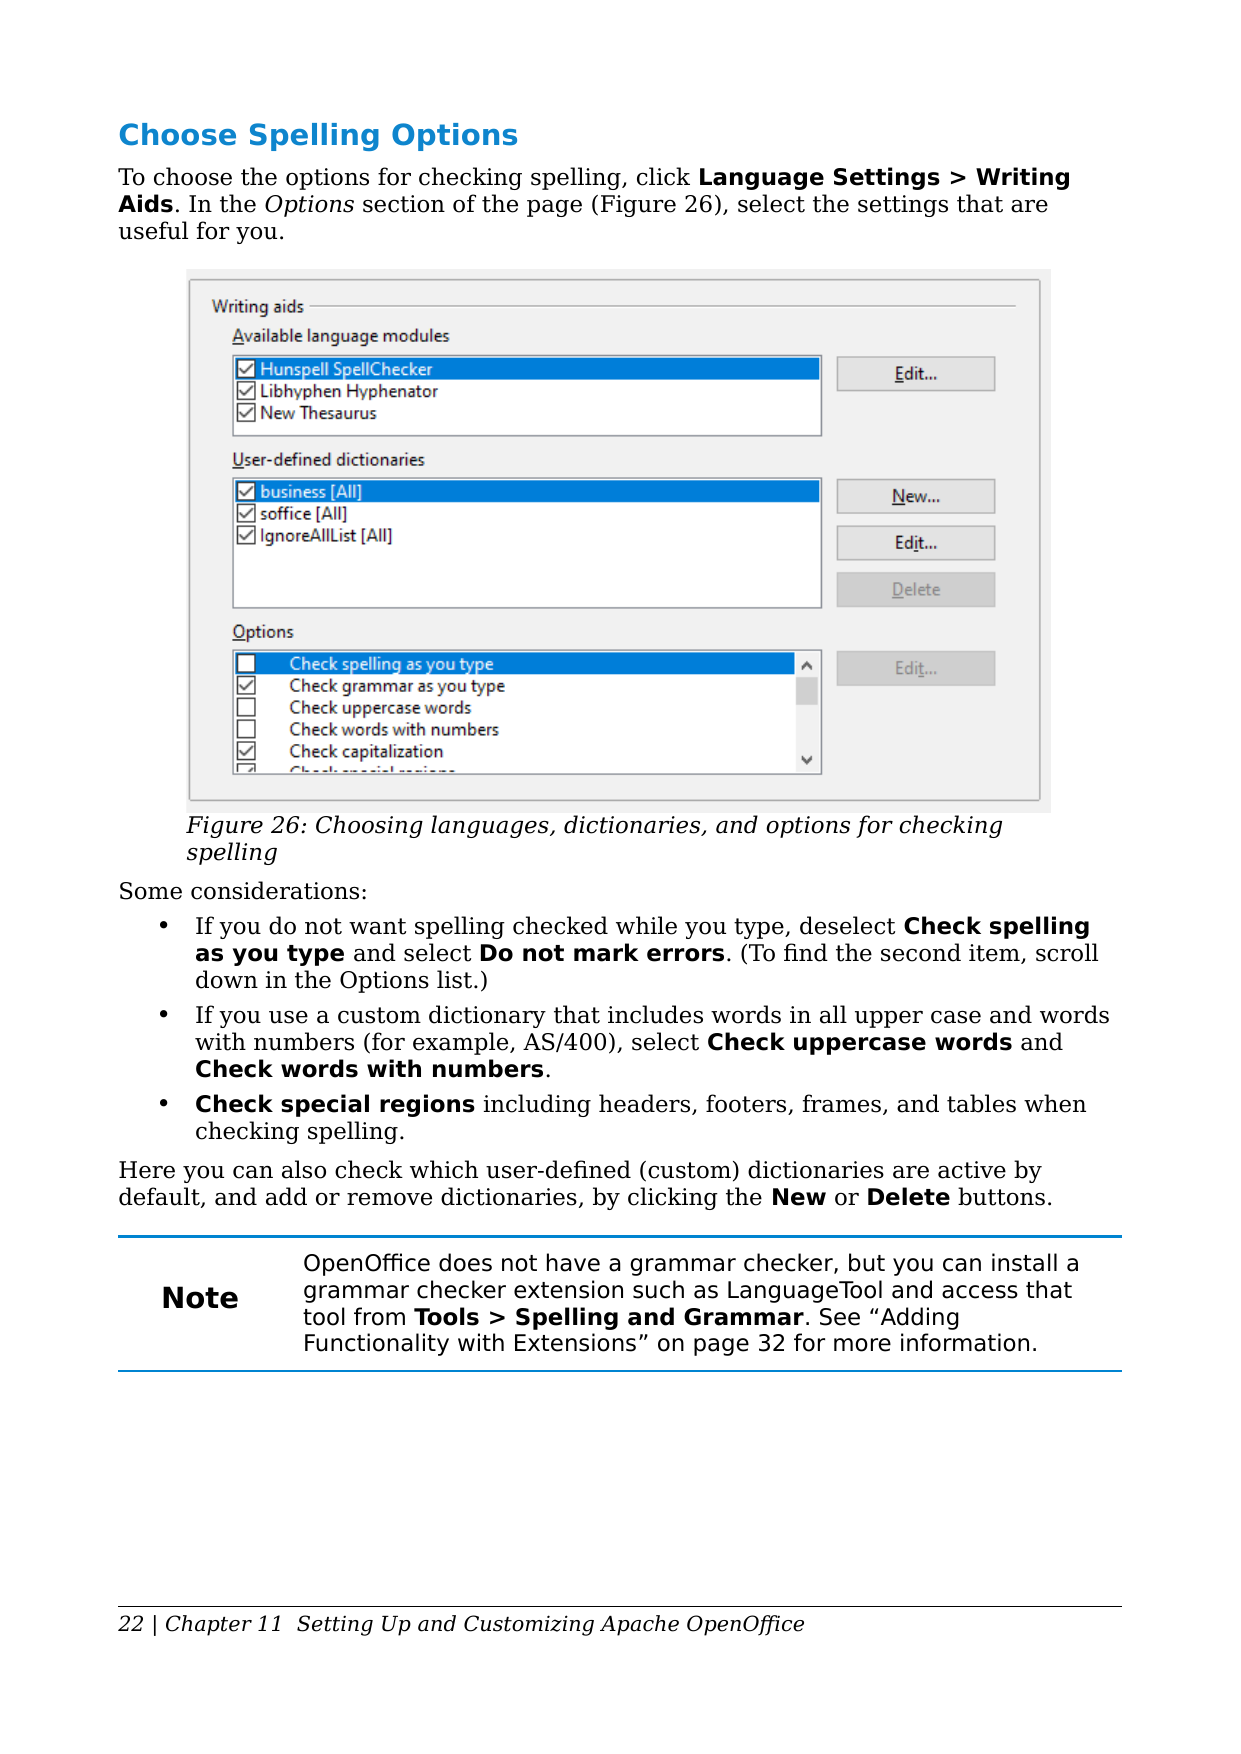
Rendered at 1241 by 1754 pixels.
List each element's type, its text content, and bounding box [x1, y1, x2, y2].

subtitle Choose Spelling Options [118, 118, 1122, 152]
list Some considerations: [118, 878, 1122, 905]
text Figure 26: Choosing languages, dictionaries, and options for checking spelling [186, 813, 1054, 866]
list If you do not want spelling checked while you type, deselect Check spelling as you type and select Do not mark errors. (To find the second item, scroll down in the Options list.) [156, 911, 1122, 994]
table_header OpenOffice does not have a grammar checker, but you can install a grammar checker extension such as LanguageTool and access that tool from Tools > Spelling and Grammar. See “Adding Functionality with Extensions” on page 32 for more information. [281, 1238, 1122, 1370]
text Here you can also check which user-defined (custom) dictionaries are active by default, and add or remove dictionaries, by clicking the New or Delete buttons. [118, 1157, 1122, 1210]
text To choose the options for checking spelling, click Language Settings > Writing Aids. In the Options section of the page (Figure 26), select the settings that are useful for you. [118, 164, 1122, 244]
picture [186, 269, 1051, 813]
list If you use a custom dictionary that includes words in all upper case and words with numbers (for example, AS/400), select Check uppercase words and Check words with numbers. [156, 1000, 1122, 1083]
table_header Note [118, 1238, 281, 1370]
list Check special regions including headers, footers, frames, and tables when checking spelling. [156, 1089, 1122, 1145]
